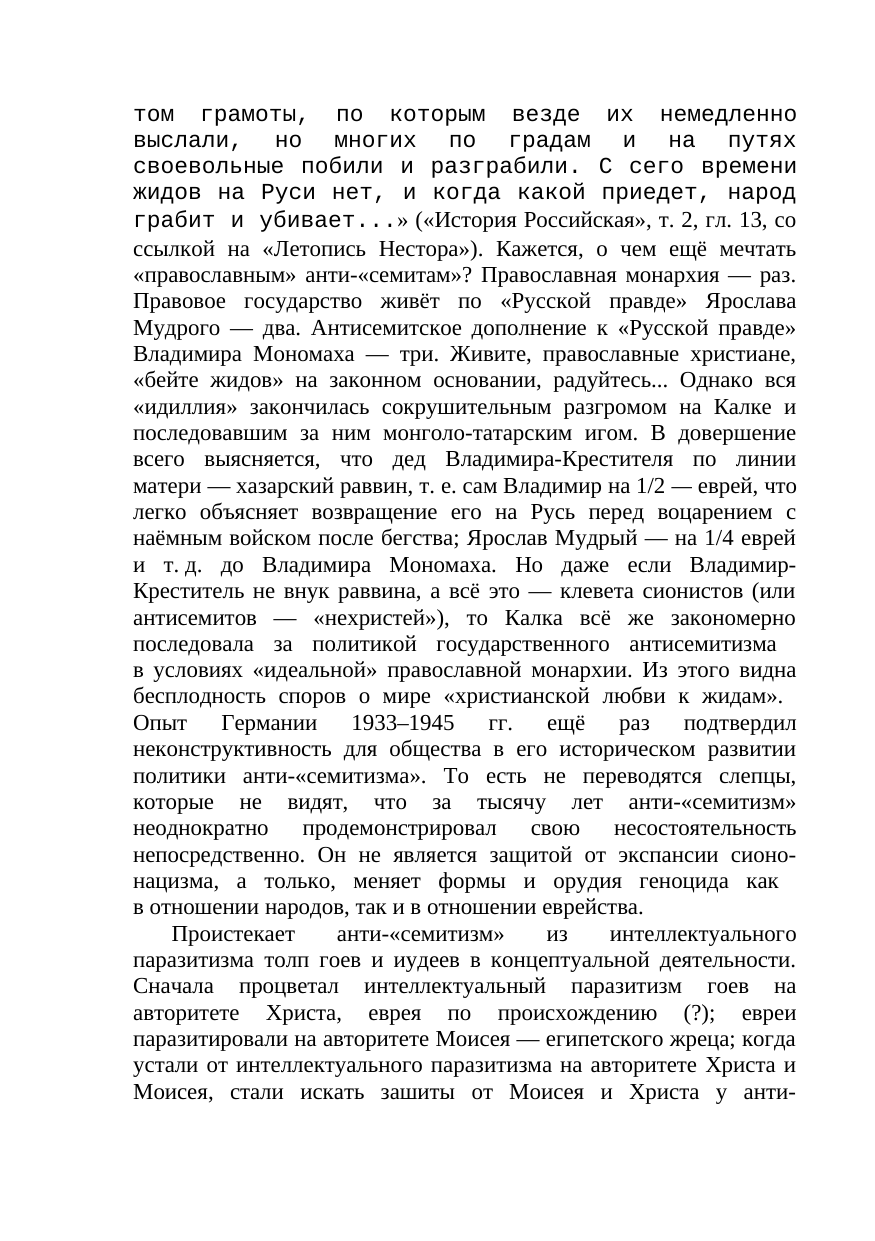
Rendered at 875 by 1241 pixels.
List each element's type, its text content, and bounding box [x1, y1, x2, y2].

text Проистекает анти-«семитизм» из интеллектуального паразитизма толп гоев и иудеев в концептуальной деятельности. Сначала процветал интеллектуальный паразитизм гоев на авторитете Христа, еврея по происхождению (?); евреи паразитировали на авторитете Моисея — египетского жреца; когда устали от интеллектуального паразитизма на авторитете Христа и Моисея, стали искать зашиты от Моисея и Христа у анти- [133, 920, 797, 1104]
text том грамоты, по которым везде их немедленно выслали, но многих по градам и на путях своевольные побили и разграбили. С сего времени жидов на Руси нет, и когда какой приедет, народ грабит и убивает...» («История Российская», т. 2, гл. 13, со ссылкой на «Летопись Нестора»). Кажется, о чем ещё мечтать «православным» анти-«семитам»? Православная монархия — раз. Правовое государство живёт по «Русской правде» Ярослава Мудрого — два. Антисемитское дополнение к «Русской правде» Владимира Мономаха — три. Живите, православные христиане, «бейте жидов» на законном основании, радуйтесь... Однако вся «идиллия» закончилась сокрушительным разгромом на Калке и последовавшим за ним монголо-татарским игом. В довершение всего выясняется, что дед Владимира-Крестителя по линии матери — хазарский раввин, т. е. сам Владимир на 1/2 — еврей, что легко объясняет возвращение его на Русь перед воцарением с наёмным войском после бегства; Ярослав Мудрый — на 1/4 еврей и т. д. до Владимира Мономаха. Но даже если Владимир-Креститель не внук раввина, а всё это — клевета сионистов (или антисемитов — «нехристей»), то Калка всё же закономерно последовала за политикой государственного антисемитизма в условиях «идеальной» православной монархии. Из этого видна бесплодность споров о мире «христианской любви к жидам». Опыт Германии 1933–1945 гг. ещё раз подтвердил неконструктивность для общества в его историческом развитии политики анти-«семитизма». То есть не переводятся слепцы, которые не видят, что за тысячу лет анти-«семитизм» неоднократно продемонстрировал свою несостоятельность непосредственно. Он не является защитой от экспансии сионо-нацизма, а только, меняет формы и орудия геноцида как в отношении народов, так и в отношении еврейства. [133, 103, 797, 920]
